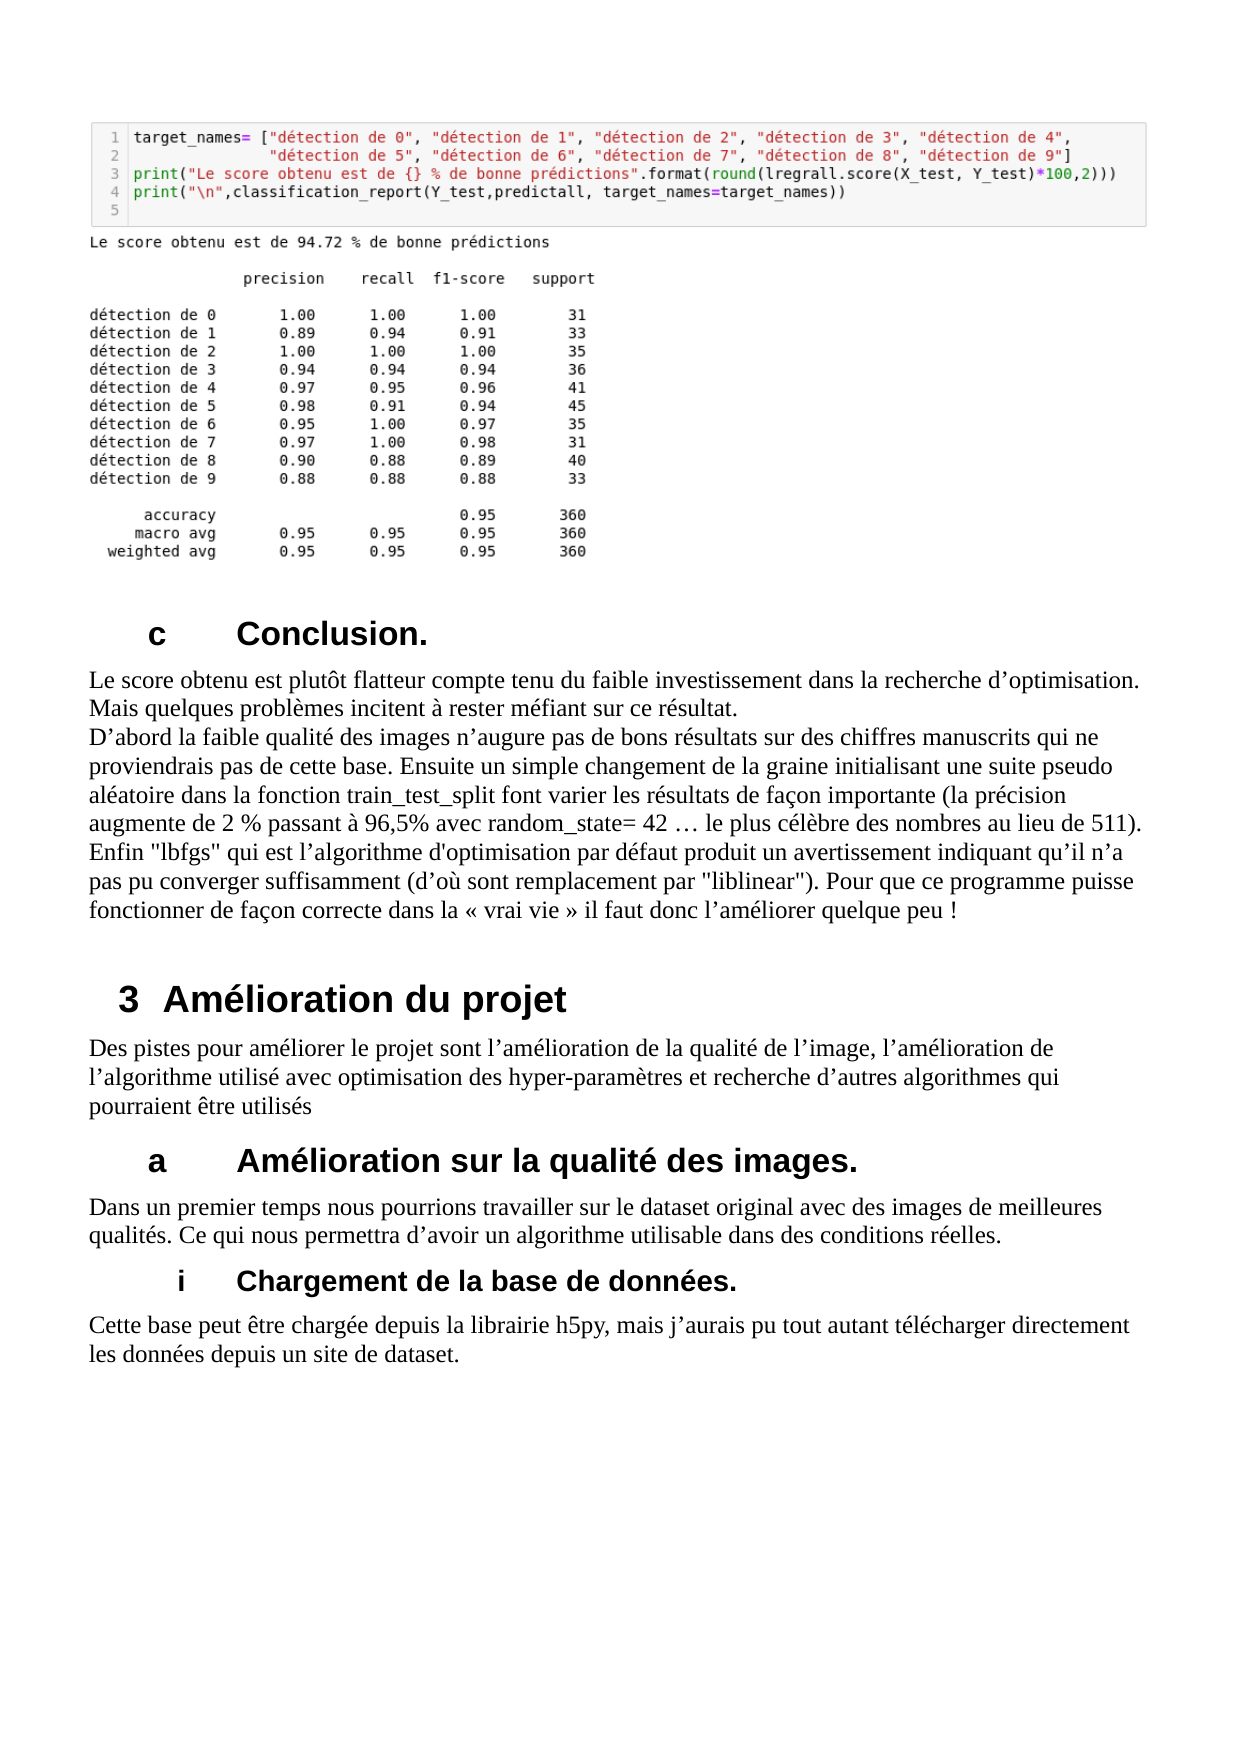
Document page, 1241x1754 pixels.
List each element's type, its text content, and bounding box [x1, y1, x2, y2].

picture [88, 118, 1152, 564]
subtitle Amélioration du projet [88, 977, 1152, 1021]
text Le score obtenu est plutôt flatteur compte tenu du faible investissement dans la recherche d’optimisation. Mais quelques problèmes incitent à rester méfiant sur ce résultat. [88, 665, 1152, 722]
subtitle Amélioration sur la qualité des images. [88, 1141, 1152, 1179]
subtitle Chargement de la base de données. [88, 1264, 1152, 1297]
text Des pistes pour améliorer le projet sont l’amélioration de la qualité de l’image, l’amélioration de l’algorithme utilisé avec optimisation des hyper-paramètres et recherche d’autres algorithmes qui pourraient être utilisés [88, 1033, 1152, 1120]
text Dans un premier temps nous pourrions travailler sur le dataset original avec des images de meilleures qualités. Ce qui nous permettra d’avoir un algorithme utilisable dans des conditions réelles. [88, 1192, 1152, 1249]
text Cette base peut être chargée depuis la librairie h5py, mais j’aurais pu tout autant télécharger directement les données depuis un site de dataset. [88, 1310, 1152, 1367]
text D’abord la faible qualité des images n’augure pas de bons résultats sur des chiffres manuscrits qui ne proviendrais pas de cette base. Ensuite un simple changement de la graine initialisant une suite pseudo aléatoire dans la fonction train_test_split font varier les résultats de façon importante (la précision augmente de 2 % passant à 96,5% avec random_state= 42 … le plus célèbre des nombres au lieu de 511). Enfin "lbfgs" qui est l’algorithme d'optimisation par défaut produit un avertissement indiquant qu’il n’a pas pu converger suffisamment (d’où sont remplacement par "liblinear"). Pour que ce programme puisse fonctionner de façon correcte dans la « vrai vie » il faut donc l’améliorer quelque peu ! [88, 722, 1152, 923]
subtitle Conclusion. [88, 614, 1152, 652]
